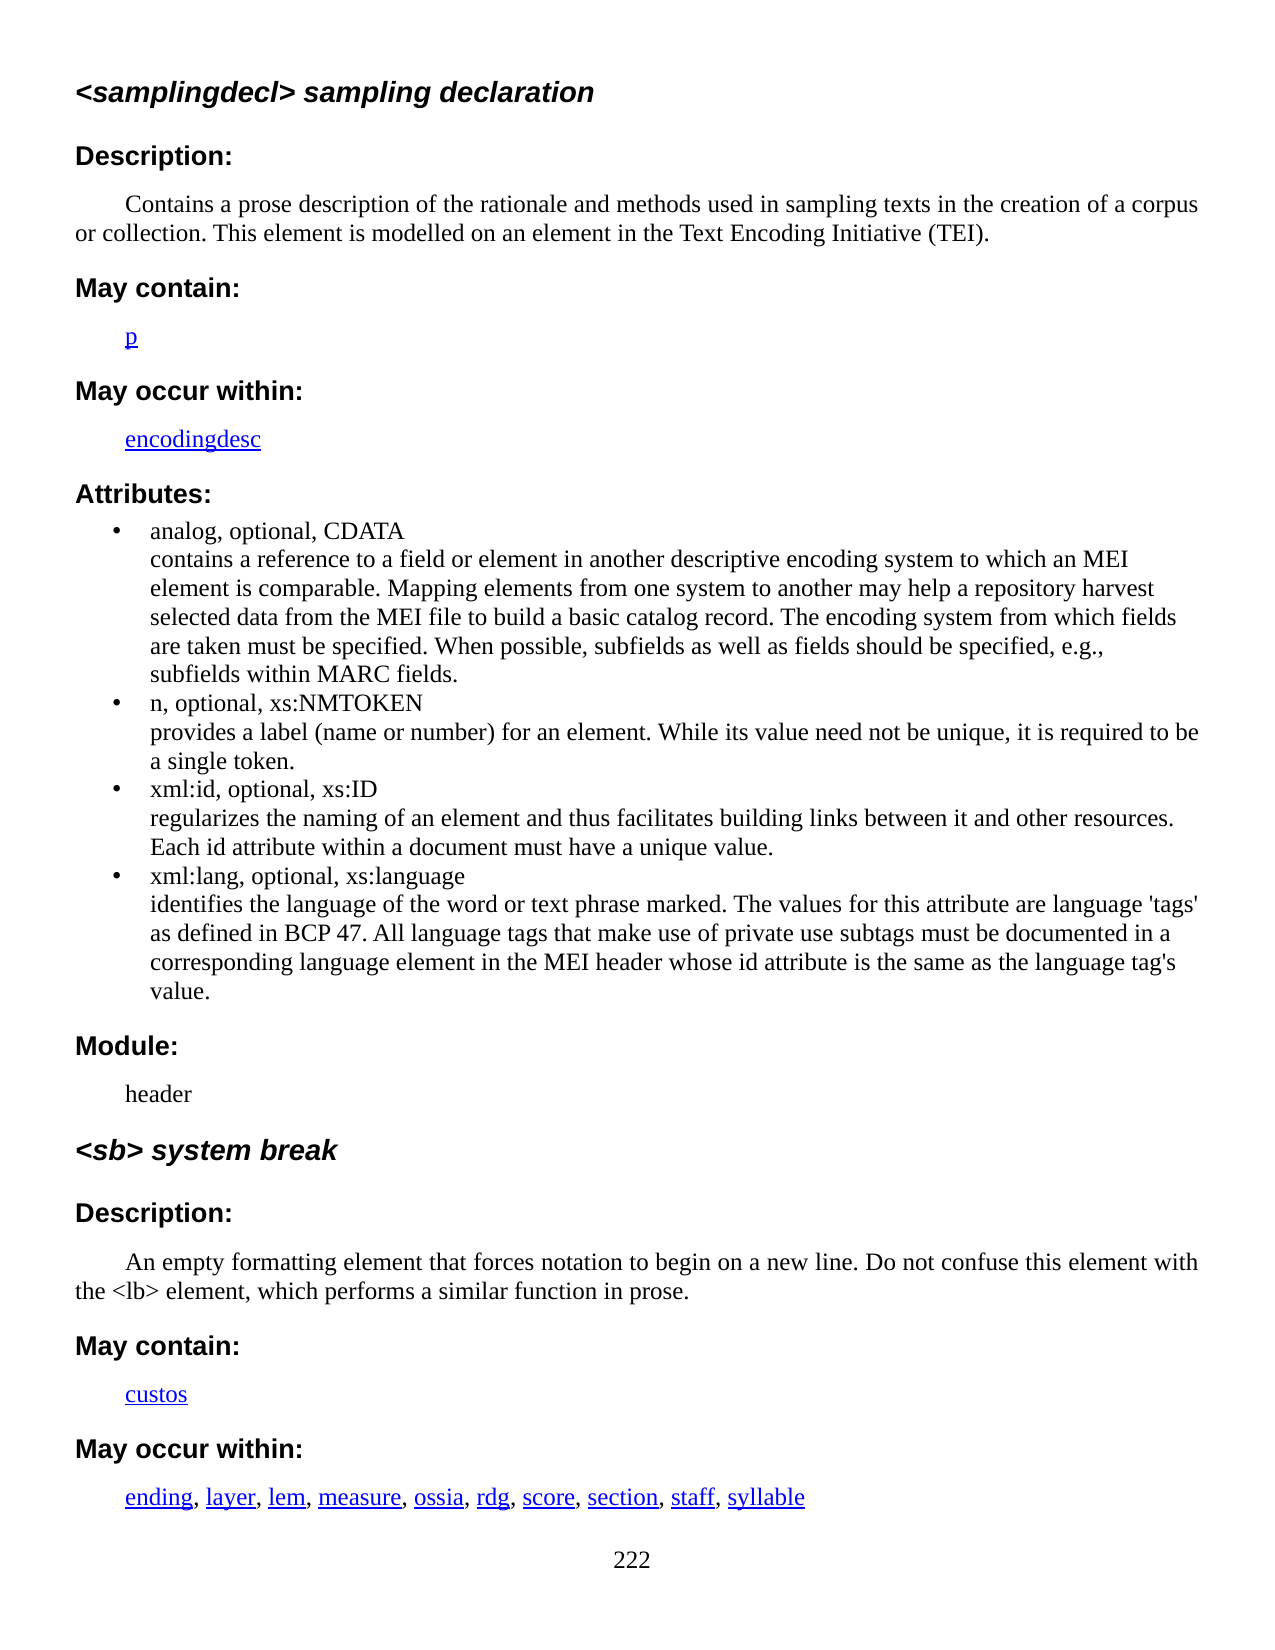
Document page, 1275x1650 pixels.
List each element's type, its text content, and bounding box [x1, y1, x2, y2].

text Contains a prose description of the rationale and methods used in sampling texts in the creation of a corpus or collection. This element is modelled on an element in the Text Encoding Initiative (TEI). [75, 189, 1200, 247]
subtitle May contain: [75, 1329, 1200, 1361]
subtitle Description: [75, 1197, 1200, 1229]
subtitle May contain: [75, 272, 1200, 303]
list xml:lang, optional, xs:language identifies the language of the word or text phrase marked. The values for this attribute are language 'tags' as defined in BCP 47. All language tags that make use of private use subtags must be documented in a corresponding language element in the MEI header whose id attribute is the same as the language tag's value. [112, 861, 1200, 1004]
list xml:id, optional, xs:ID regularizes the naming of an element and thus facilitates building links between it and other resources. Each id attribute within a document must have a unique value. [112, 774, 1200, 861]
subtitle Description: [75, 140, 1200, 171]
subtitle May occur within: [75, 375, 1200, 406]
text An empty formatting element that forces notation to begin on a new line. Do not confuse this element with the <lb> element, which performs a similar function in prose. [75, 1247, 1200, 1304]
text custos [75, 1379, 1200, 1408]
subtitle <sb> system break [75, 1133, 1200, 1166]
subtitle Module: [75, 1029, 1200, 1061]
list analog, optional, CDATA contains a reference to a field or element in another descriptive encoding system to which an MEI element is comparable. Mapping elements from one system to another may help a repository harvest selected data from the MEI file to build a basic catalog record. The encoding system from which fields are taken must be specified. When possible, subfields as well as fields should be specified, e.g., subfields within MARC fields. [112, 516, 1200, 688]
subtitle Attributes: [75, 478, 1200, 509]
subtitle <samplingdecl> sampling declaration [75, 75, 1200, 108]
text header [75, 1079, 1200, 1108]
text encodingdesc [75, 424, 1200, 453]
list n, optional, xs:NMTOKEN provides a label (name or number) for an element. While its value need not be unique, it is required to be a single token. [112, 688, 1200, 774]
subtitle May occur within: [75, 1433, 1200, 1464]
text p [75, 321, 1200, 350]
text ending, layer, lem, measure, ossia, rdg, score, section, staff, syllable [75, 1482, 1200, 1511]
